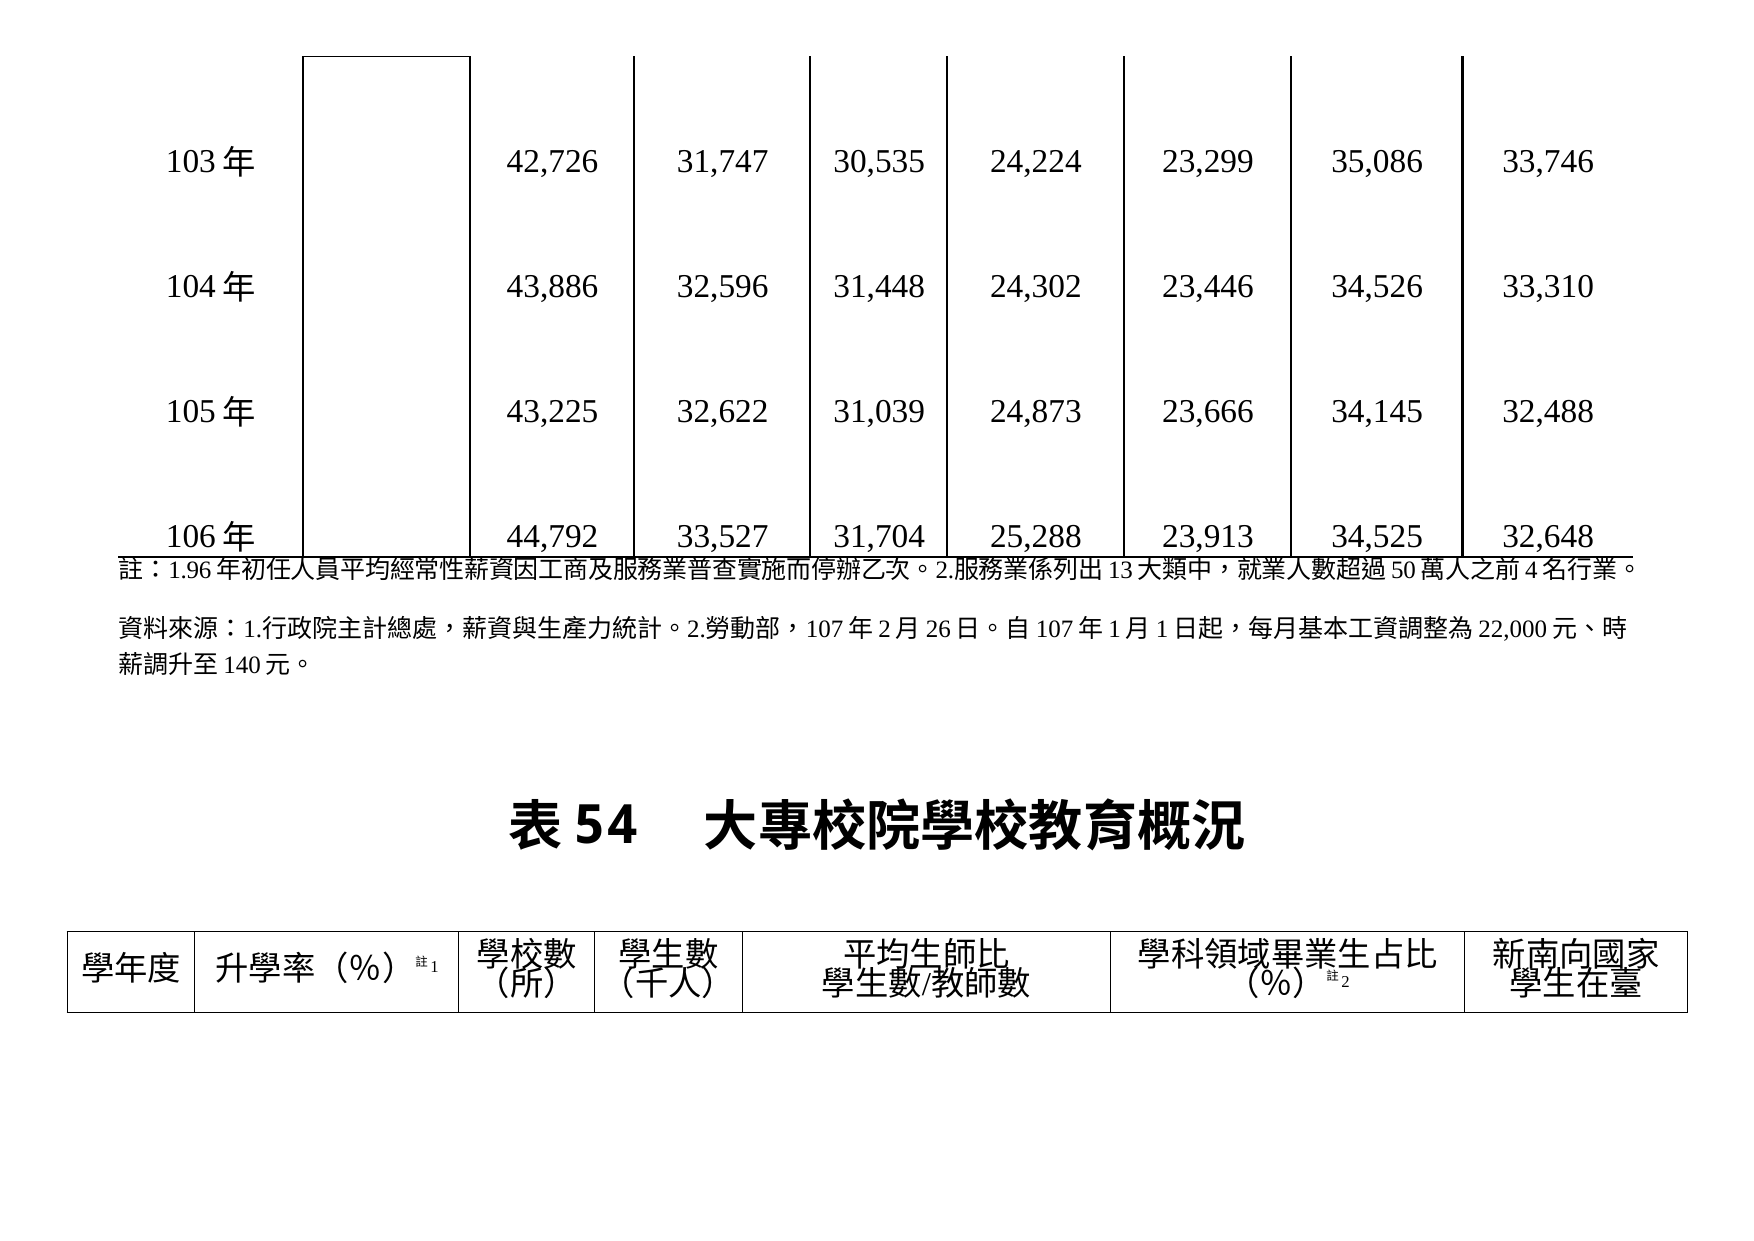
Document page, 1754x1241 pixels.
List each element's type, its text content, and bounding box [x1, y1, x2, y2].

table_header 學校數 （所） [459, 932, 594, 1012]
table_cell 23,666 [1125, 306, 1290, 431]
table_cell 23,913 [1125, 431, 1290, 556]
table_cell 32,648 [1464, 431, 1633, 556]
table_header 新南向國家 學生在臺 [1465, 932, 1687, 1012]
table_cell 43,886 [471, 181, 633, 306]
table_cell 35,086 [1292, 56, 1461, 181]
table_header 學生數 （千人） [595, 932, 742, 1012]
table_cell 33,746 [1464, 56, 1633, 181]
table_cell 44,792 [471, 431, 633, 556]
table_cell 103年 [118, 56, 302, 181]
table_cell 106年 [118, 431, 302, 556]
table_cell 31,448 [811, 181, 946, 306]
table_header 升學率（％）註1 [195, 932, 458, 1012]
table_cell 31,039 [811, 306, 946, 431]
table_cell 24,873 [948, 306, 1123, 431]
text 資料來源：1.行政院主計總處，薪資與生產力統計。2.勞動部，107年2月26日。自107年1月1日起，每月基本工資調整為22,000元、時薪調升至140元。 [118, 608, 1636, 681]
table_header 學科領域畢業生占比（％）註2 [1111, 932, 1464, 1012]
table_cell 32,596 [635, 181, 809, 306]
table_cell 34,145 [1292, 306, 1461, 431]
table_cell 24,224 [948, 56, 1123, 181]
table_cell 24,302 [948, 181, 1123, 306]
subtitle 表54 大專校院學校教育概況 [118, 749, 1636, 874]
table_cell 43,225 [471, 306, 633, 431]
table_cell 30,535 [811, 56, 946, 181]
table_header 平均生師比 學生數/教師數 [743, 932, 1110, 1012]
table_cell 31,747 [635, 56, 809, 181]
table_cell 23,299 [1125, 56, 1290, 181]
table_cell 33,310 [1464, 181, 1633, 306]
table_header 學年度 [68, 932, 194, 1012]
table_cell 25,288 [948, 431, 1123, 556]
table_cell 104年 [118, 181, 302, 306]
table_cell 105年 [118, 306, 302, 431]
table_cell 34,525 [1292, 431, 1461, 556]
table_cell 23,446 [1125, 181, 1290, 306]
table_cell [304, 57, 469, 556]
table_cell 42,726 [471, 56, 633, 181]
text 註：1.96年初任人員平均經常性薪資因工商及服務業普查實施而停辦乙次。2.服務業係列出13大類中，就業人數超過50萬人之前4名行業。 [118, 558, 1636, 608]
table_cell 32,622 [635, 306, 809, 431]
table_cell 32,488 [1464, 306, 1633, 431]
table_cell 31,704 [811, 431, 946, 556]
table_cell 33,527 [635, 431, 809, 556]
table_cell 34,526 [1292, 181, 1461, 306]
